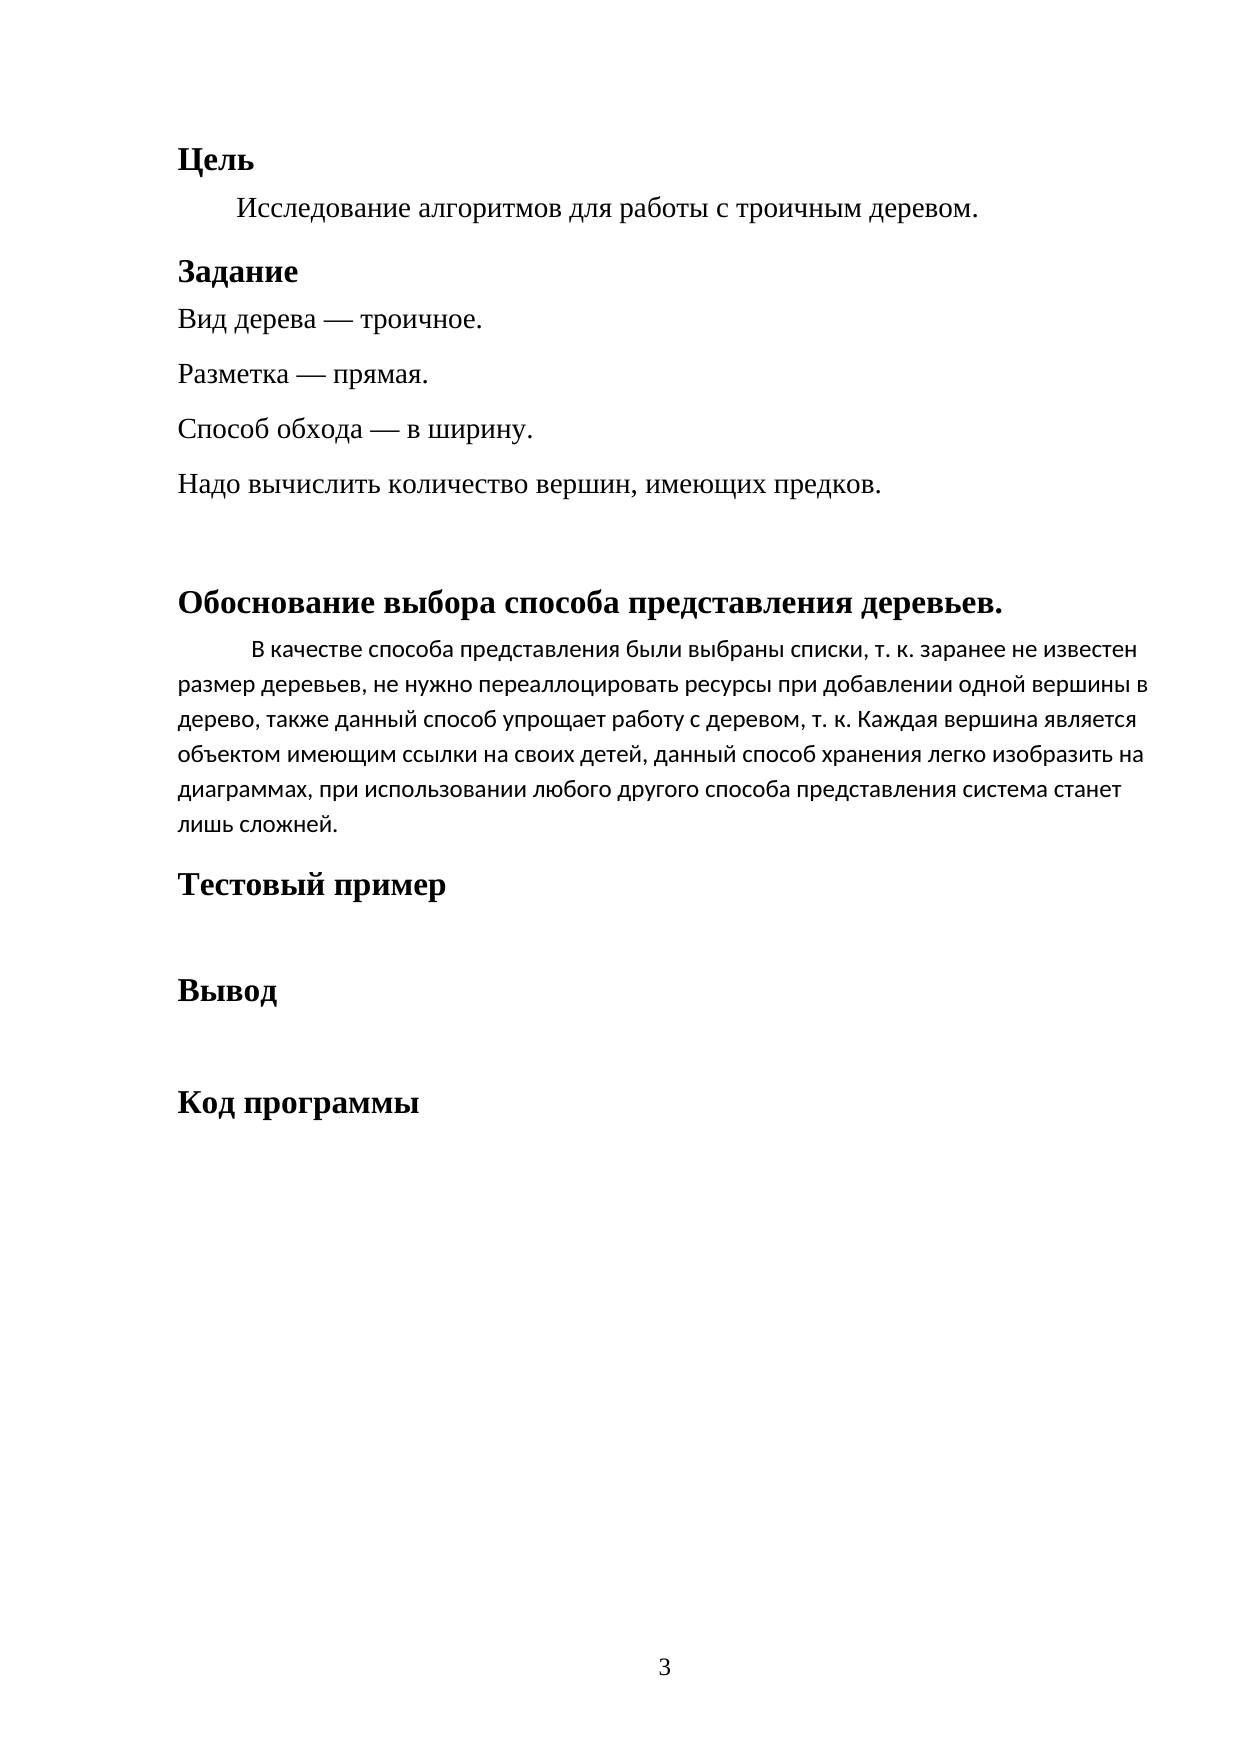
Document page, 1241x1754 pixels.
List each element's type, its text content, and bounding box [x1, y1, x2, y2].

text Исследование алгоритмов для работы с троичным деревом. [177, 190, 1152, 223]
text Способ обхода — в ширину. [177, 411, 1152, 445]
text Вид дерева — троичное. [177, 302, 1152, 335]
text Разметка — прямая. [177, 356, 1152, 390]
text Надо вычислить количество вершин, имеющих предков. [177, 466, 1152, 499]
subtitle Код программы [177, 1082, 1152, 1121]
subtitle Тестовый пример [177, 864, 1152, 902]
subtitle Вывод [177, 970, 1152, 1009]
subtitle Задание [177, 251, 1152, 289]
subtitle Цель [177, 139, 1152, 177]
subtitle Обоснование выбора способа представления деревьев. [177, 582, 1152, 620]
text В качестве способа представления были выбраны списки, т. к. заранее не известен размер деревьев, не нужно переаллоцировать ресурсы при добавлении одной вершины в дерево, также данный способ упрощает работу с деревом, т. к. Каждая вершина является объектом имеющим ссылки на своих детей, данный способ хранения легко изобразить на диаграммах, при использовании любого другого способа представления система станет лишь сложней. [177, 633, 1152, 838]
